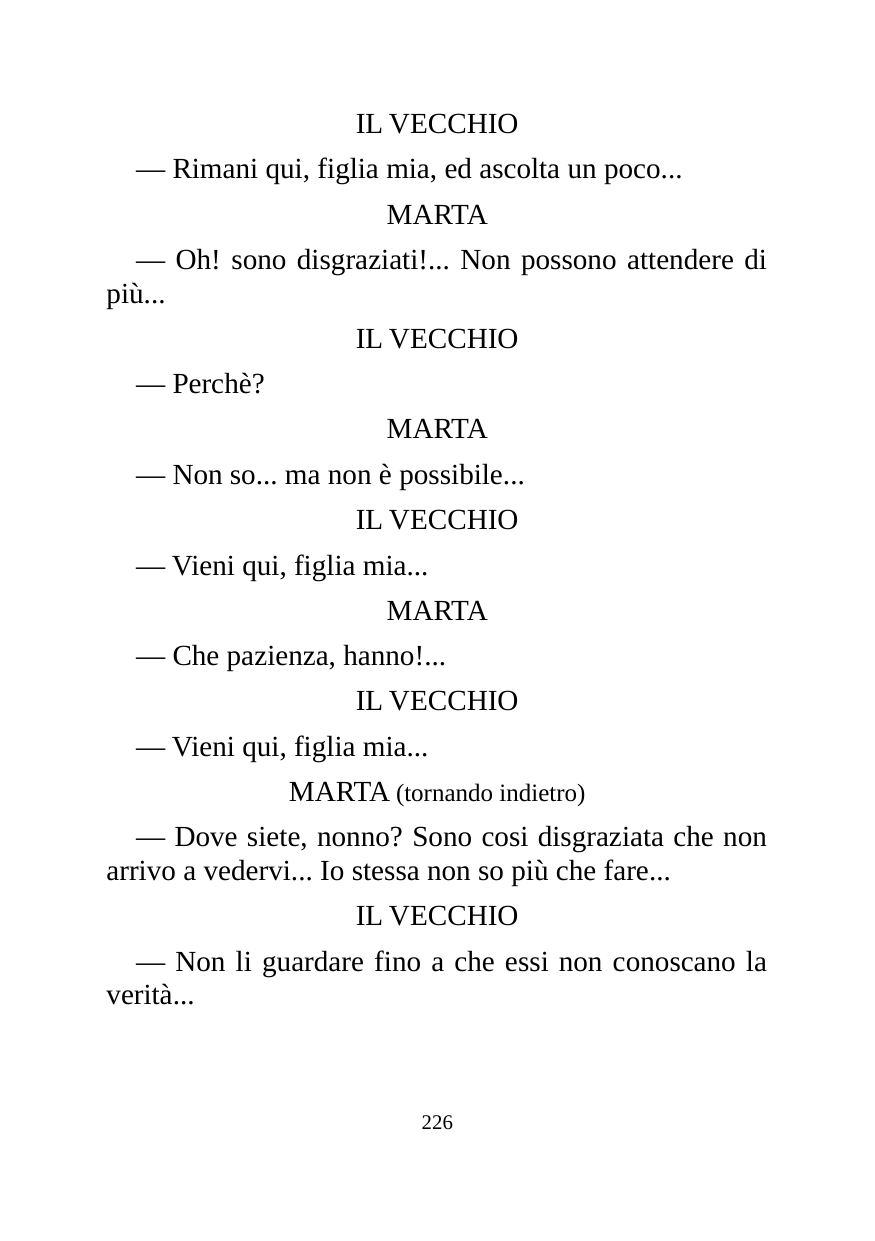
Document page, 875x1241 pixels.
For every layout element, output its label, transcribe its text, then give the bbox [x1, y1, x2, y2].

text — Perchè? [106, 366, 768, 400]
text IL VECCHIO [106, 683, 768, 717]
text IL VECCHIO [106, 321, 768, 354]
text MARTA [106, 593, 768, 626]
text IL VECCHIO [106, 502, 768, 536]
text MARTA (tornando indietro) [106, 774, 768, 808]
text MARTA [106, 412, 768, 445]
text IL VECCHIO [106, 898, 768, 932]
text — Non li guardare fino a che essi non conoscano la verità... [106, 944, 768, 1011]
text — Vieni qui, figlia mia... [106, 729, 768, 762]
text — Oh! sono disgraziati!... Non possono attendere di più... [106, 242, 768, 309]
text — Rimani qui, figlia mia, ed ascolta un poco... [106, 152, 768, 185]
text — Che pazienza, hanno!... [106, 638, 768, 672]
text — Non so... ma non è possibile... [106, 457, 768, 491]
text — Vieni qui, figlia mia... [106, 548, 768, 581]
text IL VECCHIO [106, 106, 768, 140]
text — Dove siete, nonno? Sono cosi disgraziata che non arrivo a vedervi... Io stessa non so più che fare... [106, 819, 768, 887]
text MARTA [106, 197, 768, 230]
